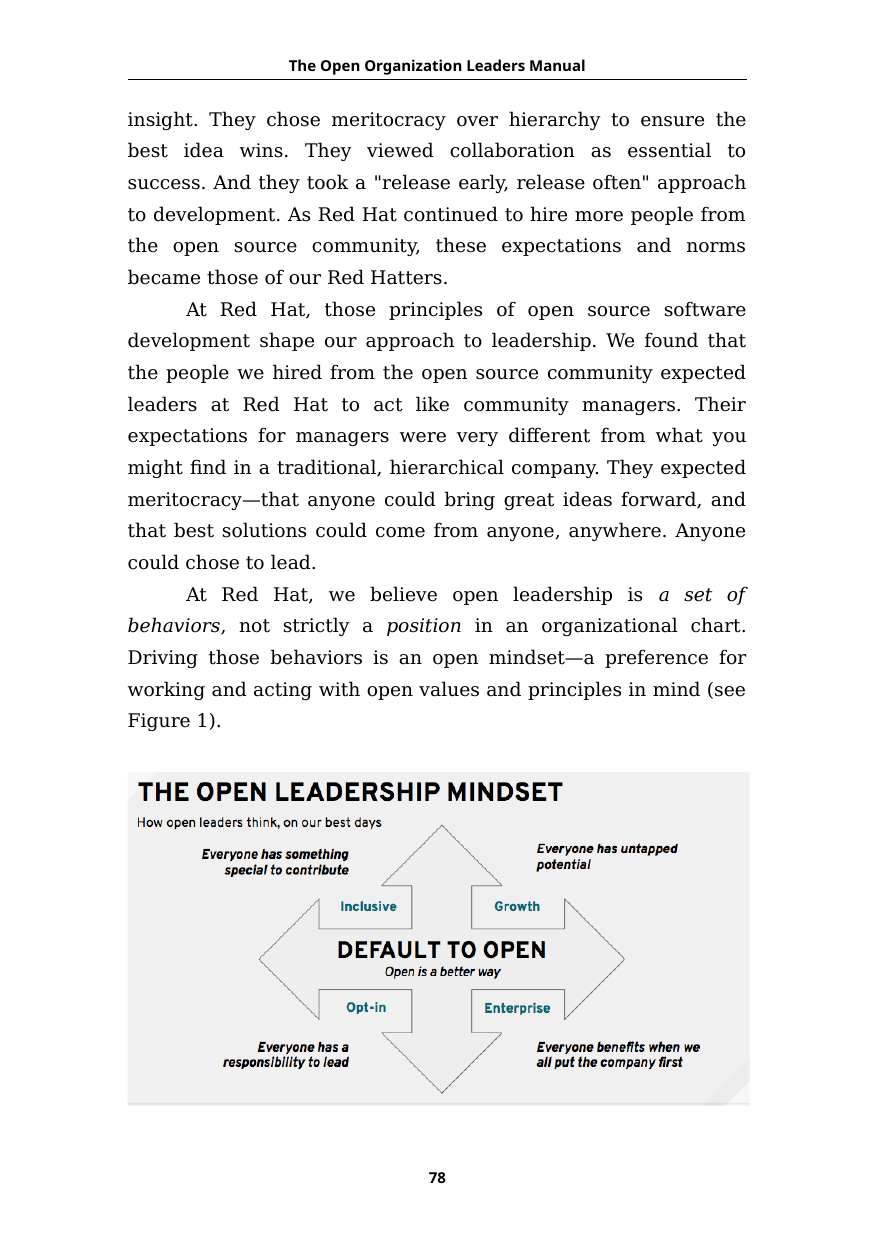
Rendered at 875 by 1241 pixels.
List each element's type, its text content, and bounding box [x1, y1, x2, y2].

text insight. They chose meritocracy over hierarchy to ensure the best idea wins. They viewed collaboration as essential to success. And they took a "release early, release often" approach to development. As Red Hat continued to hire more people from the open source community, these expectations and norms became those of our Red Hatters. [127, 109, 747, 289]
text At Red Hat, we believe open leadership is a set of behaviors, not strictly a position in an organizational chart. Driving those behaviors is an open mindset—a preference for working and acting with open values and principles in mind (see Figure 1). [127, 584, 747, 732]
text At Red Hat, those principles of open source software development shape our approach to leadership. We found that the people we hired from the open source community expected leaders at Red Hat to act like community managers. Their expectations for managers were very different from what you might find in a traditional, hierarchical company. They expected meritocracy—that anyone could bring great ideas forward, and that best solutions could come from anyone, anywhere. Anyone could chose to lead. [127, 299, 747, 574]
picture [127, 772, 750, 1106]
